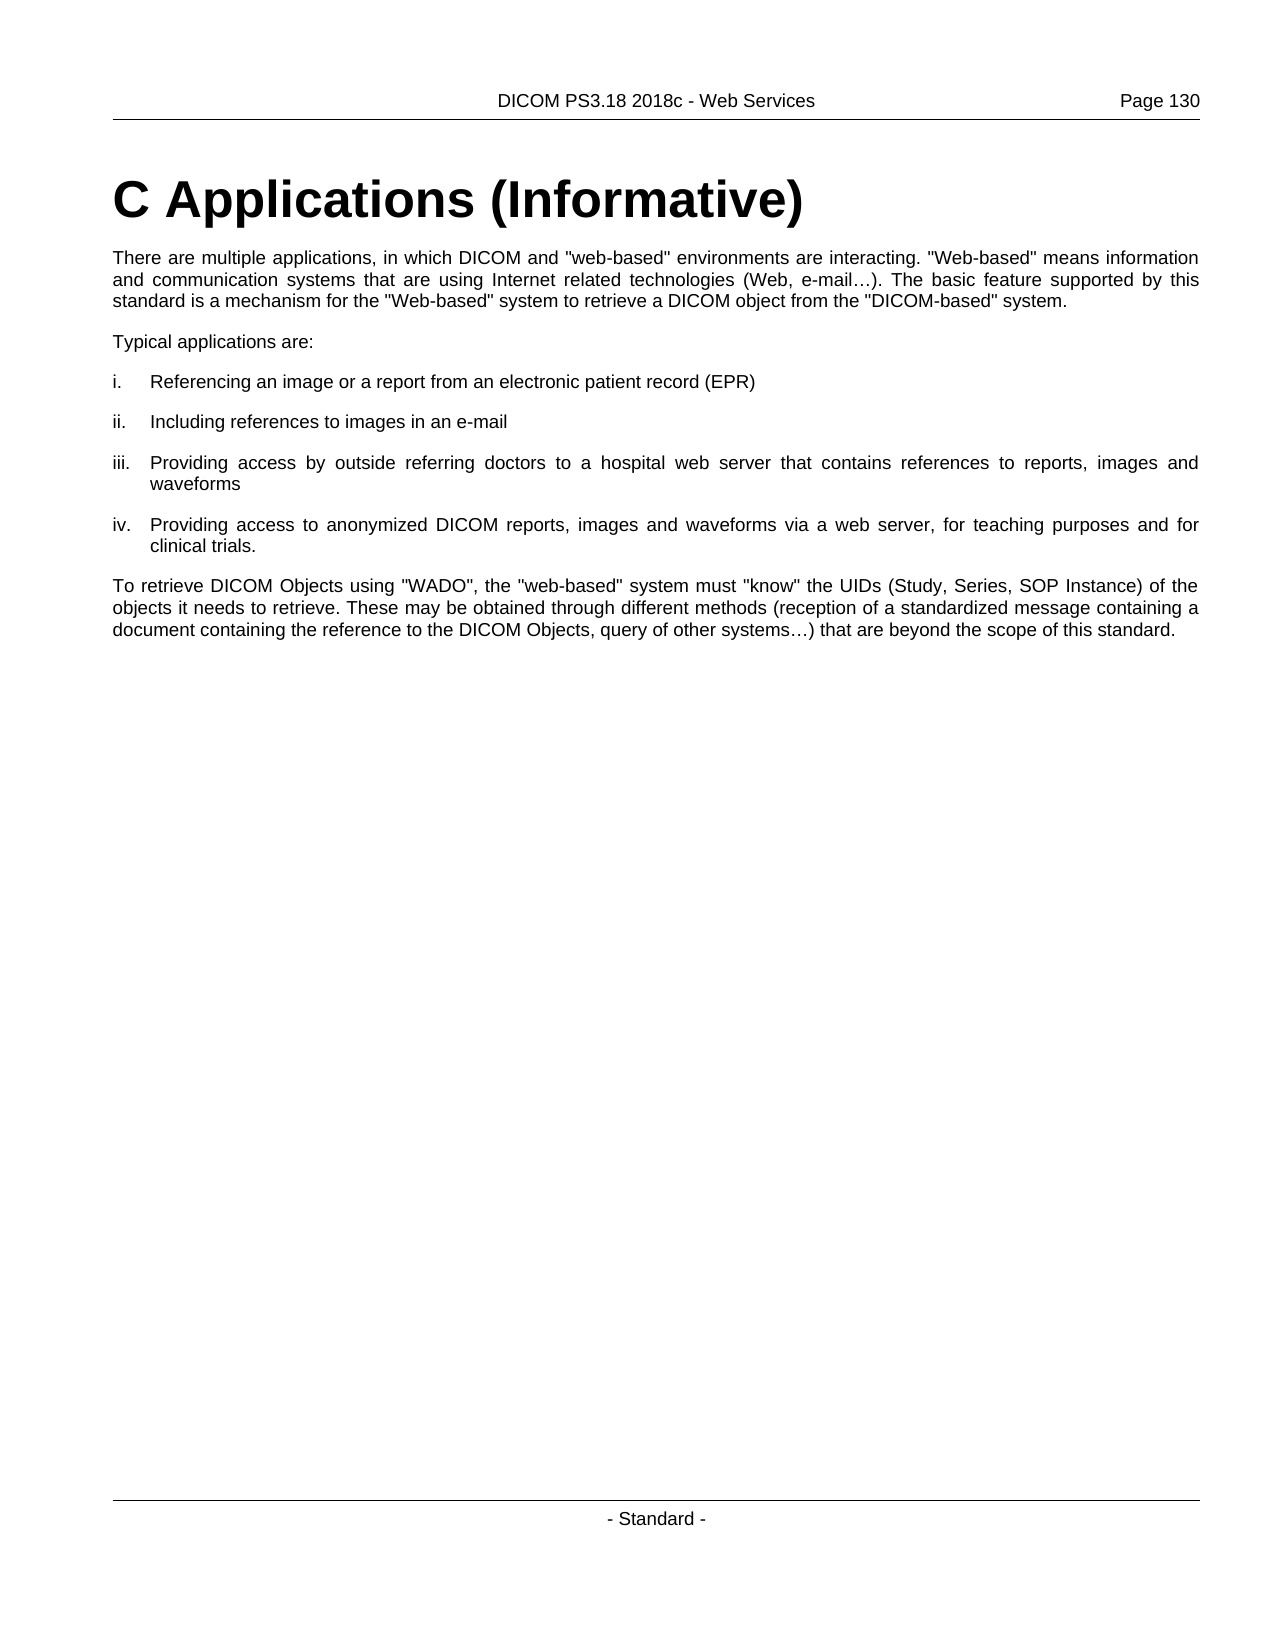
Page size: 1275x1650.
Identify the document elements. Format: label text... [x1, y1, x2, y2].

text There are multiple applications, in which DICOM and "web-based" environments are interacting. "Web-based" means information and communication systems that are using Internet related technologies (Web, e-mail…). The basic feature supported by this standard is a mechanism for the "Web-based" system to retrieve a DICOM object from the "DICOM-based" system. [112, 247, 1200, 312]
text C Applications (Informative) [112, 169, 1200, 228]
list Providing access to anonymized DICOM reports, images and waveforms via a web server, for teaching purposes and for clinical trials. [112, 513, 1200, 556]
text Typical applications are: [112, 331, 1200, 352]
list Providing access by outside referring doctors to a hospital web server that contains references to reports, images and waveforms [112, 451, 1200, 494]
list Including references to images in an e-mail [112, 411, 1200, 433]
text To retrieve DICOM Objects using "WADO", the "web-based" system must "know" the UIDs (Study, Series, SOP Instance) of the objects it needs to retrieve. These may be obtained through different methods (reception of a standardized message containing a document containing the reference to the DICOM Objects, query of other systems…) that are beyond the scope of this standard. [112, 575, 1200, 640]
list Referencing an image or a report from an electronic patient record (EPR) [112, 371, 1200, 392]
